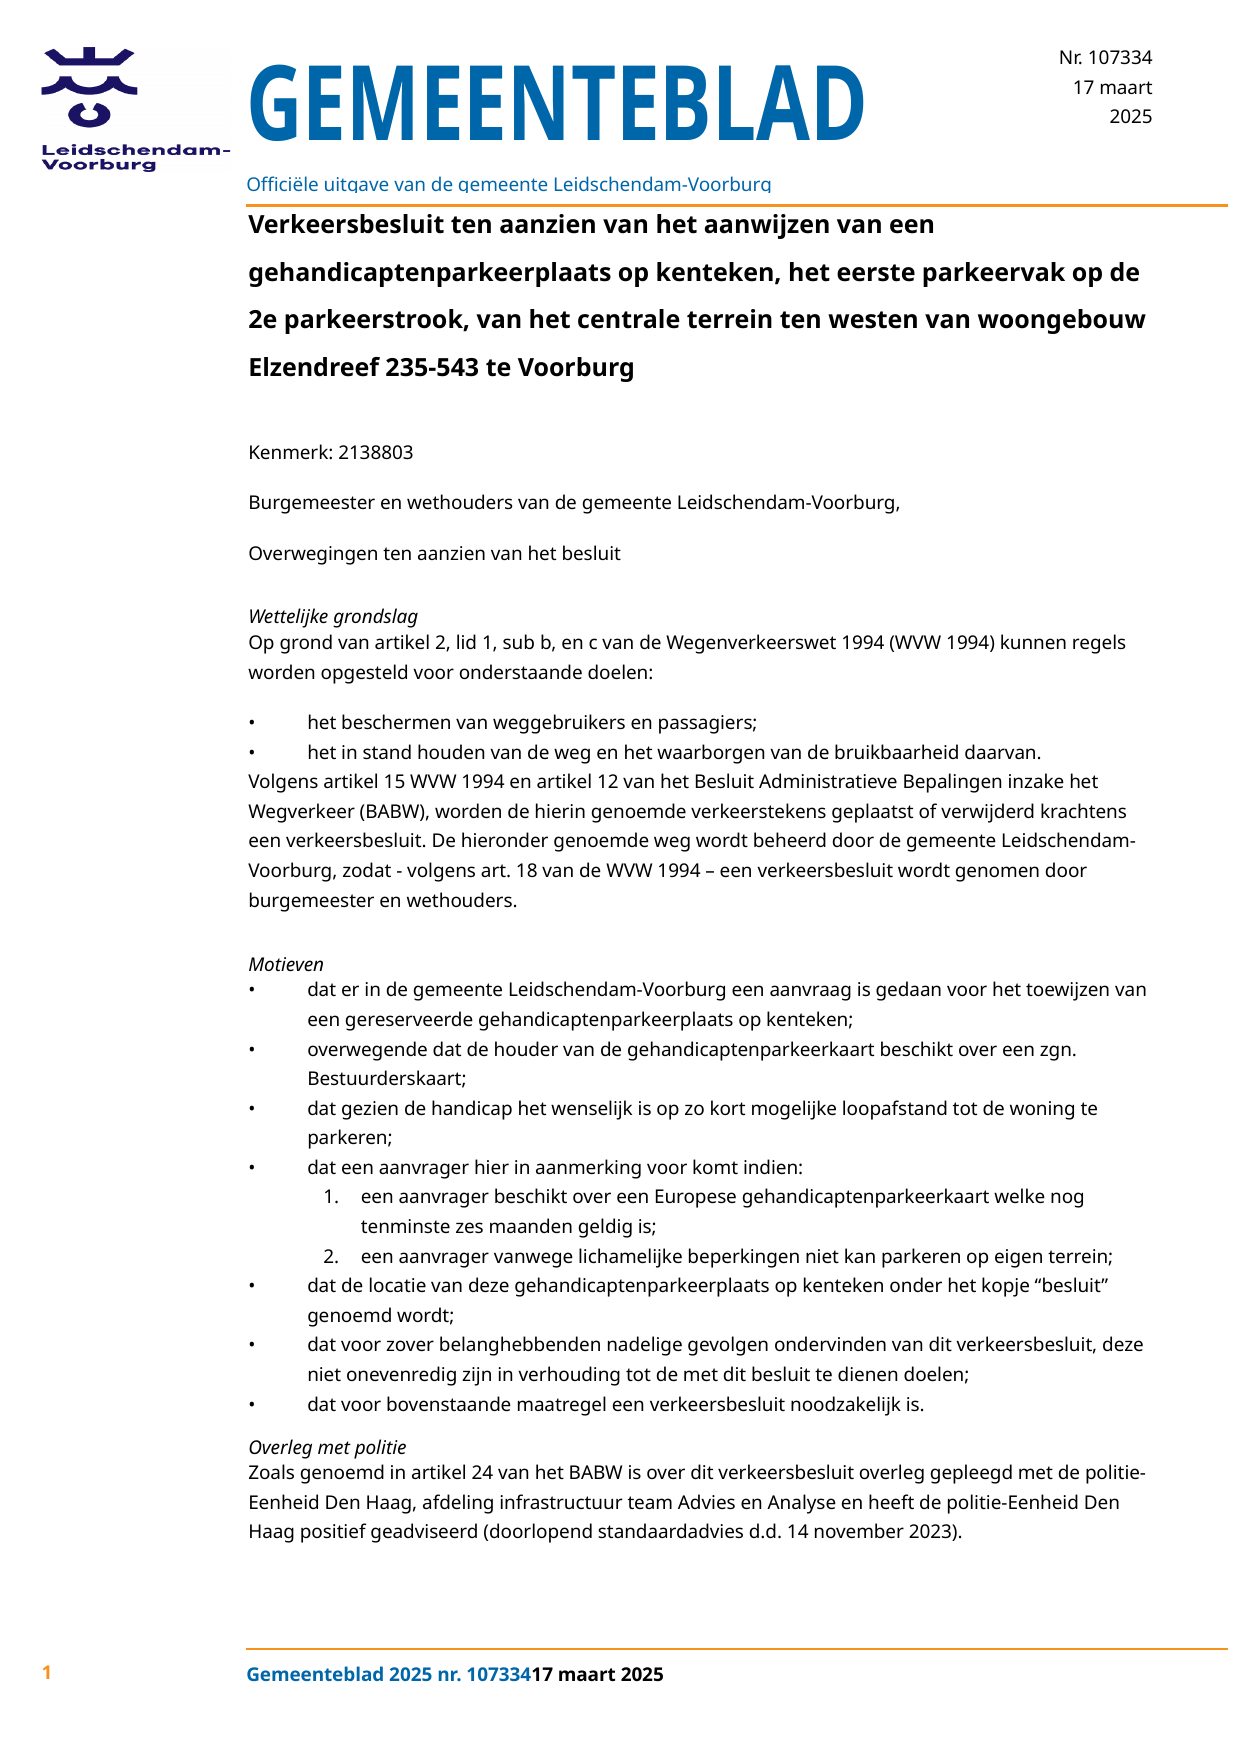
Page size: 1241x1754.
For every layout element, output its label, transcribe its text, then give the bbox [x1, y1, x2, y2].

list het in stand houden van de weg en het waarborgen van de bruikbaarheid daarvan. [248, 739, 1152, 765]
text Zoals genoemd in artikel 24 van het BABW is over dit verkeersbesluit overleg gepleegd met de politie-Eenheid Den Haag, afdeling infrastructuur team Advies en Analyse en heeft de politie-Eenheid Den Haag positief geadviseerd (doorlopend standaardadvies d.d. 14 november 2023). [248, 1459, 1152, 1544]
list dat gezien de handicap het wenselijk is op zo kort mogelijke loopafstand tot de woning te parkeren; [248, 1095, 1152, 1150]
text Verkeersbesluit ten aanzien van het aanwijzen van een gehandicaptenparkeerplaats op kenteken, het eerste parkeervak op de 2e parkeerstrook, van het centrale terrein ten westen van woongebouw Elzendreef 235-543 te Voorburg [248, 207, 1152, 384]
text Burgemeester en wethouders van de gemeente Leidschendam-Voorburg, [248, 489, 1152, 515]
text Motieven [248, 951, 1152, 977]
list dat de locatie van deze gehandicaptenparkeerplaats op kenteken onder het kopje “besluit” genoemd wordt; [248, 1272, 1152, 1328]
text Volgens artikel 15 WVW 1994 en artikel 12 van het Besluit Administratieve Bepalingen inzake het Wegverkeer (BABW), worden de hierin genoemde verkeerstekens geplaatst of verwijderd krachtens een verkeersbesluit. De hieronder genoemde weg wordt beheerd door de gemeente Leidschendam-Voorburg, zodat - volgens art. 18 van de WVW 1994 – een verkeersbesluit wordt genomen door burgemeester en wethouders. [248, 768, 1152, 913]
text Op grond van artikel 2, lid 1, sub b, en c van de Wegenverkeerswet 1994 (WVW 1994) kunnen regels worden opgesteld voor onderstaande doelen: [248, 629, 1152, 685]
text Kenmerk: 2138803 [248, 439, 1152, 464]
list dat voor bovenstaande maatregel een verkeersbesluit noodzakelijk is. [248, 1391, 1152, 1416]
list het beschermen van weggebruikers en passagiers; [248, 709, 1152, 735]
list dat er in de gemeente Leidschendam-Voorburg een aanvraag is gedaan voor het toewijzen van een gereserveerde gehandicaptenparkeerplaats op kenteken; [248, 977, 1152, 1032]
list een aanvrager vanwege lichamelijke beperkingen niet kan parkeren op eigen terrein; [323, 1243, 1152, 1268]
text Overleg met politie [248, 1434, 1152, 1459]
list een aanvrager beschikt over een Europese gehandicaptenparkeerkaart welke nog tenminste zes maanden geldig is; [323, 1184, 1152, 1239]
list overwegende dat de houder van de gehandicaptenparkeerkaart beschikt over een zgn. Bestuurderskaart; [248, 1036, 1152, 1091]
list dat een aanvrager hier in aanmerking voor komt indien: [248, 1154, 1152, 1180]
list dat voor zover belanghebbenden nadelige gevolgen ondervinden van dit verkeersbesluit, deze niet onevenredig zijn in verhouding tot de met dit besluit te dienen doelen; [248, 1332, 1152, 1387]
picture [41, 47, 231, 172]
text Overwegingen ten aanzien van het besluit [248, 540, 1152, 565]
text Wettelijke grondslag [248, 604, 1152, 629]
